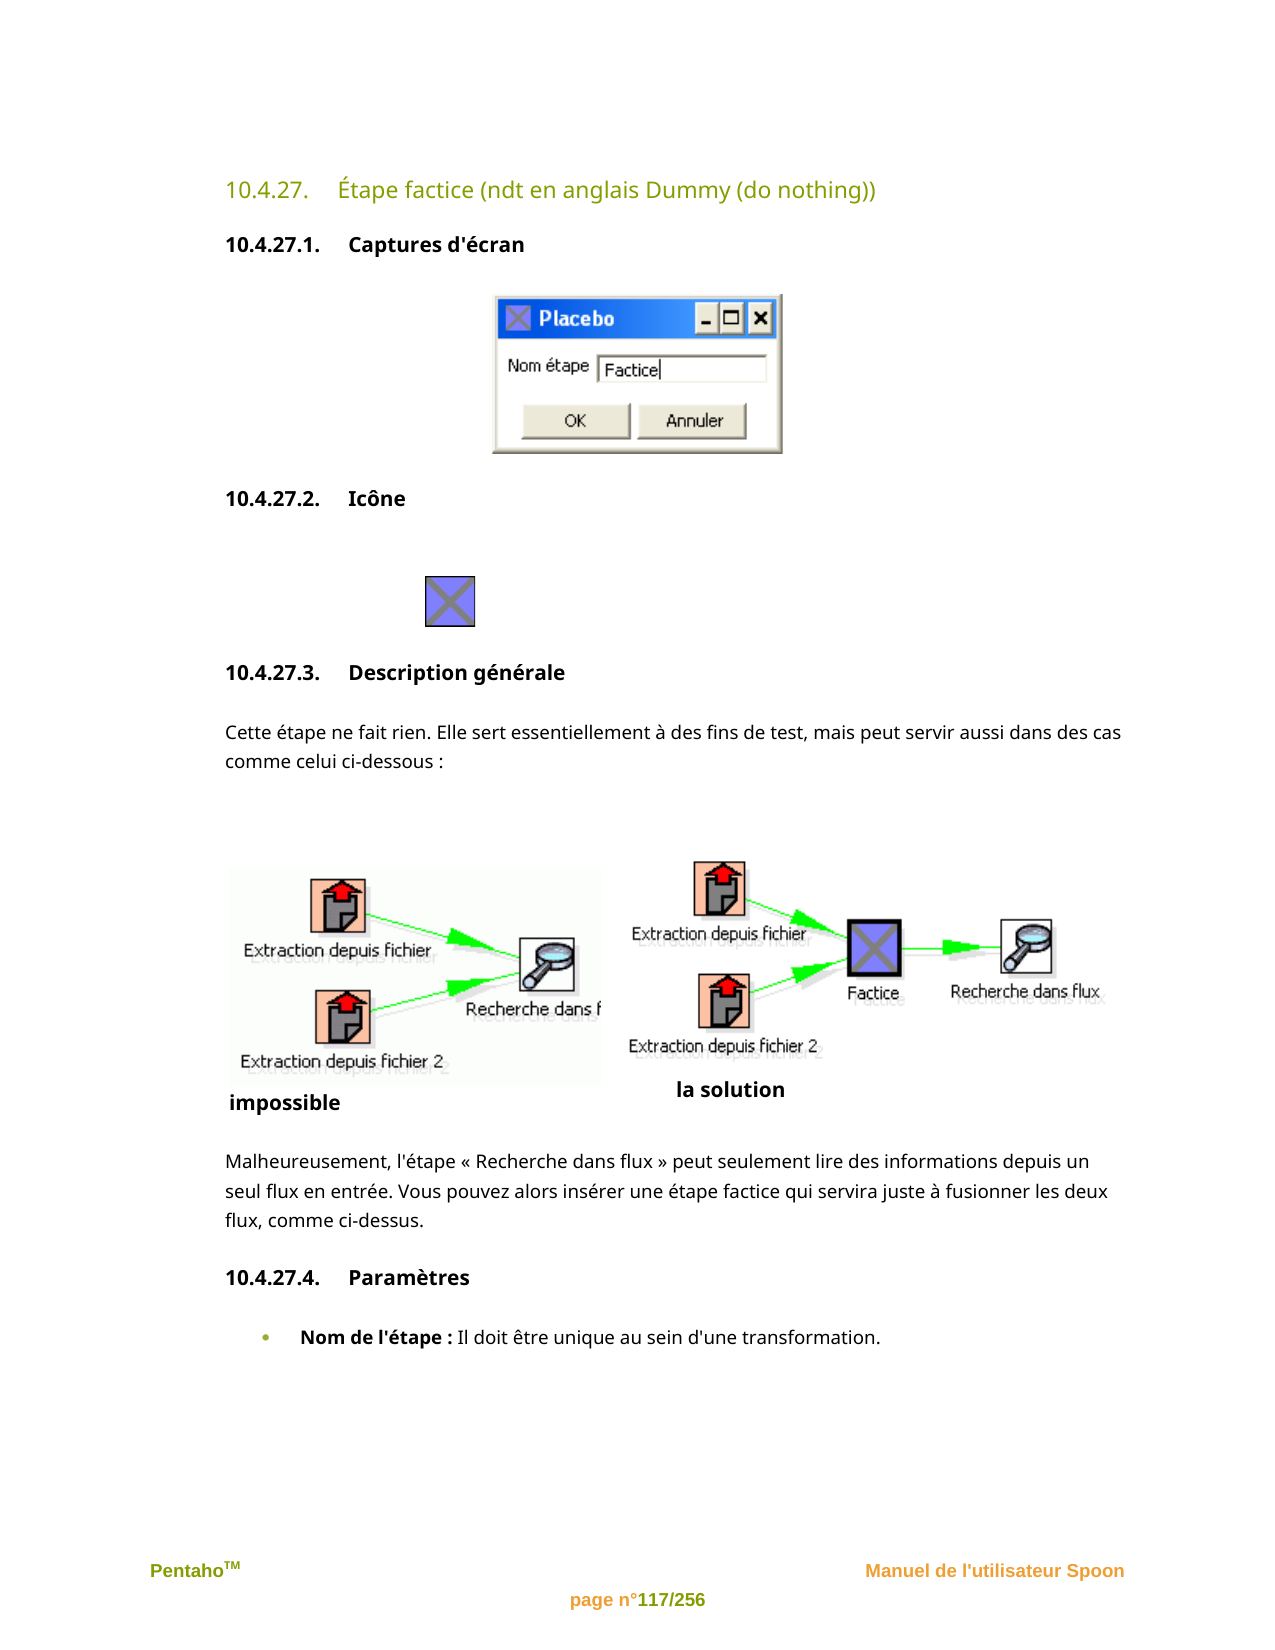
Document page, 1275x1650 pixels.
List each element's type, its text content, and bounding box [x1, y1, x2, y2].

picture [425, 576, 476, 627]
text Malheureusement, l'étape « Recherche dans flux » peut seulement lire des informations depuis un seul flux en entrée. Vous pouvez alors insérer une étape factice qui servira juste à fusionner les deux flux, comme ci-dessus. [154, 804, 1125, 1233]
subtitle Étape factice (ndt en anglais Dummy (do nothing)) [225, 175, 1125, 204]
text la solution [676, 1075, 1112, 1103]
picture [229, 868, 601, 1087]
text [601, 829, 1112, 1103]
picture [618, 844, 1110, 1075]
text impossible [229, 1087, 562, 1116]
subtitle Description générale [225, 537, 1125, 686]
subtitle Paramètres [225, 1262, 1125, 1292]
subtitle Icône [225, 283, 1125, 512]
list Nom de l'étape : Il doit être unique au sein d'une transformation. [262, 1321, 1125, 1350]
subtitle Captures d'écran [225, 229, 1125, 258]
text Cette étape ne fait rien. Elle sert essentiellement à des fins de test, mais peut servir aussi dans des cas comme celui ci-dessous : [225, 716, 1125, 774]
picture [492, 294, 783, 454]
